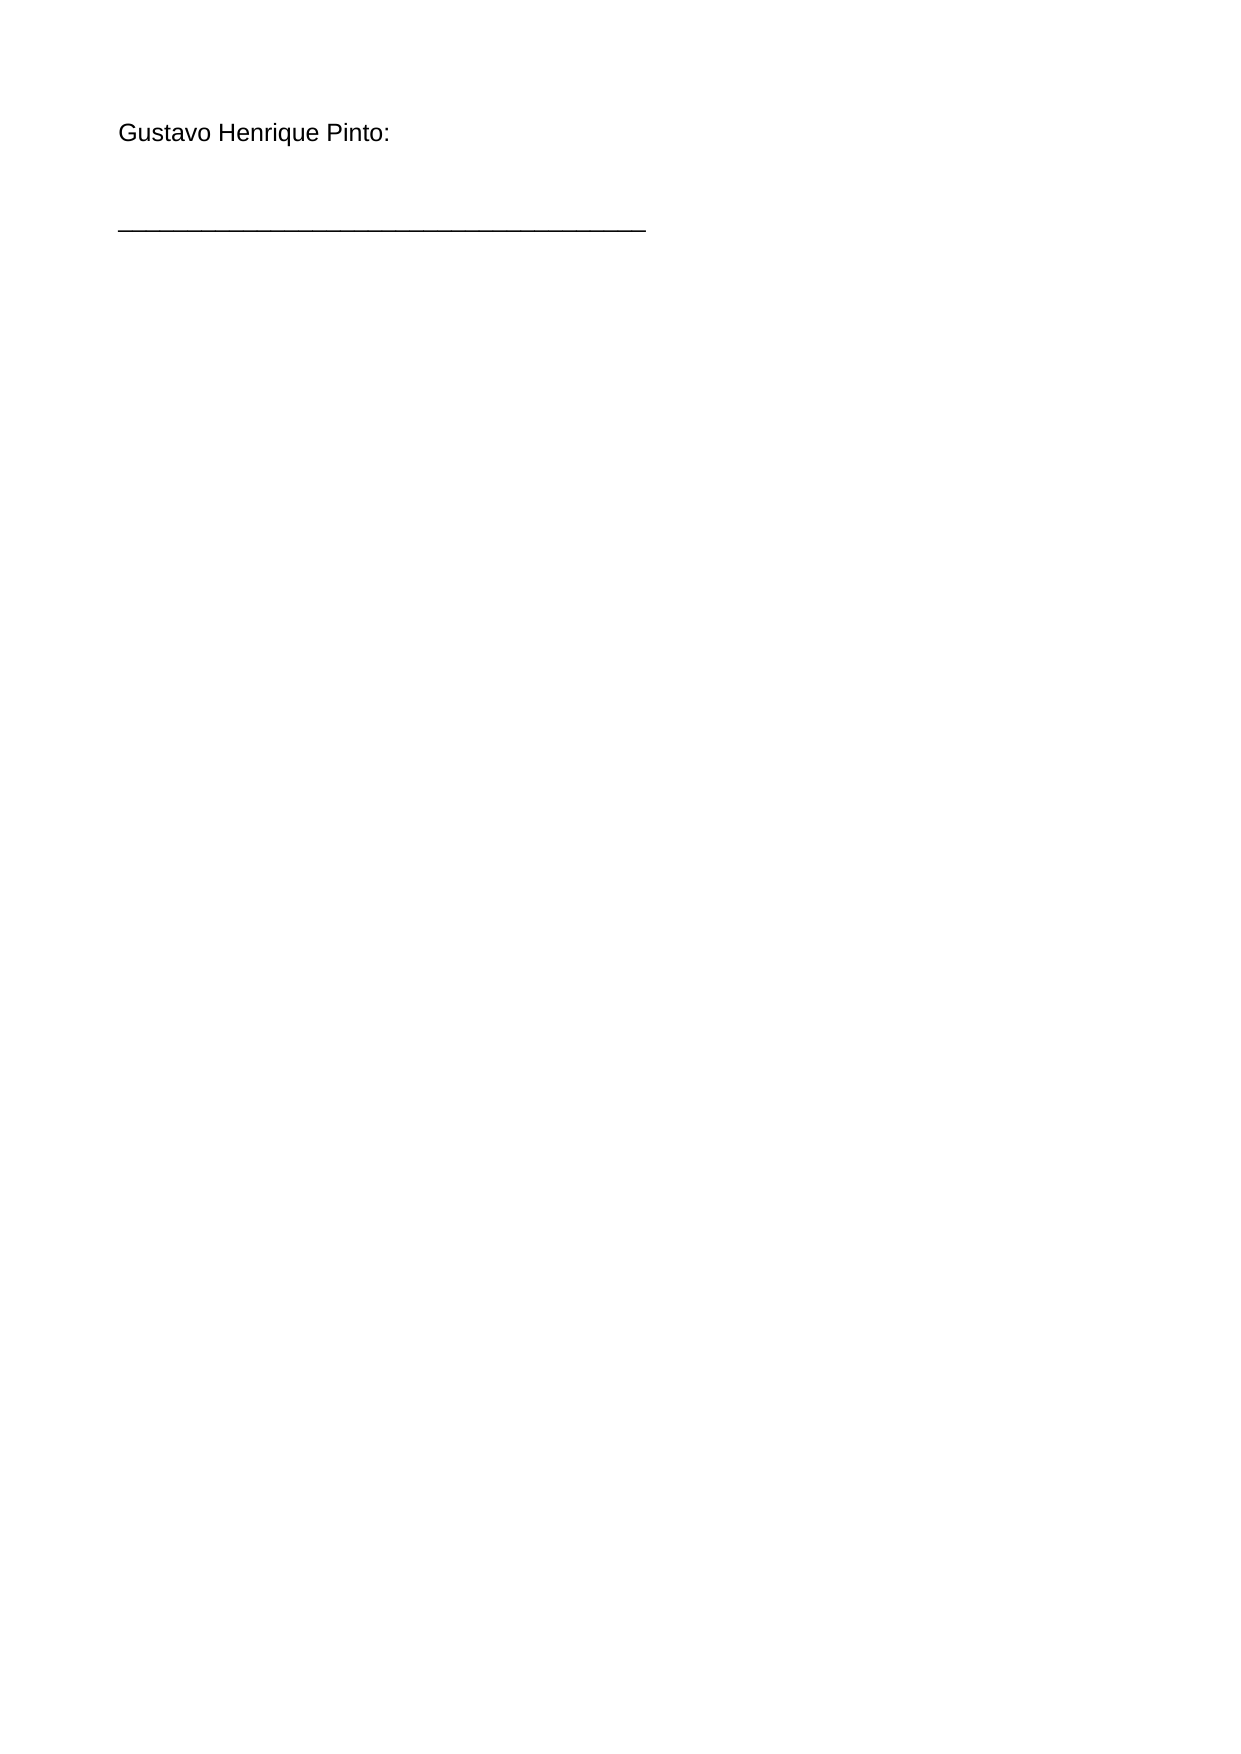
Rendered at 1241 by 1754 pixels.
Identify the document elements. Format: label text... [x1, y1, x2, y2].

text ______________________________________ [118, 204, 1122, 233]
text Gustavo Henrique Pinto: [118, 118, 1122, 147]
